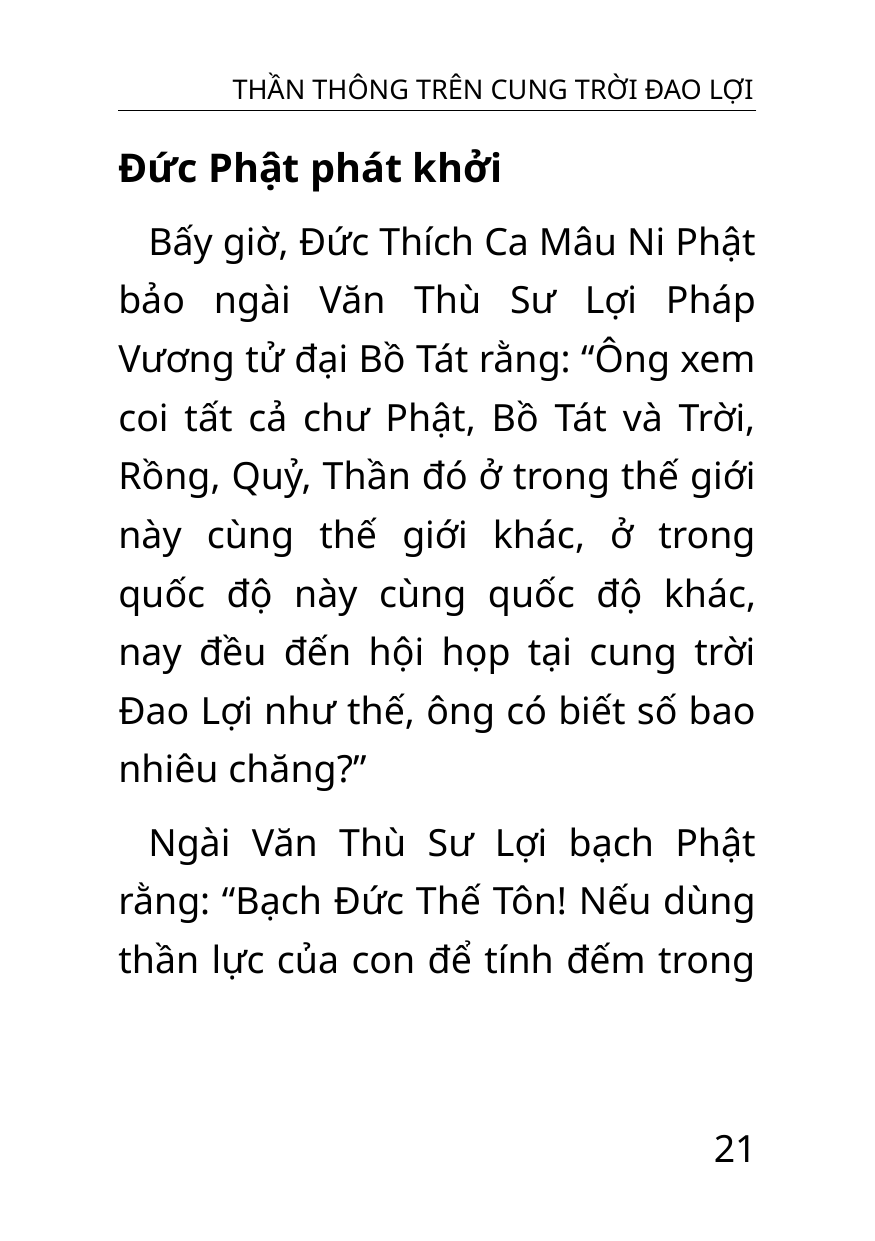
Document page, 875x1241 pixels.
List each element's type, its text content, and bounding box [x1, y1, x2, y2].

text Bấy giờ, Đức Thích Ca Mâu Ni Phật bảo ngài Văn Thù Sư Lợi Pháp Vương tử đại Bồ Tát rằng: “Ông xem coi tất cả chư Phật, Bồ Tát và Trời, Rồng, Quỷ, Thần đó ở trong thế giới này cùng thế giới khác, ở trong quốc độ này cùng quốc độ khác, nay đều đến hội họp tại cung trời Đao Lợi như thế, ông có biết số bao nhiêu chăng?” [118, 215, 756, 794]
text Ngài Văn Thù Sư Lợi bạch Phật rằng: “Bạch Đức Thế Tôn! Nếu dùng thần lực của con để tính đếm trong [118, 816, 756, 984]
subtitle Đức Phật phát khởi [118, 141, 756, 194]
